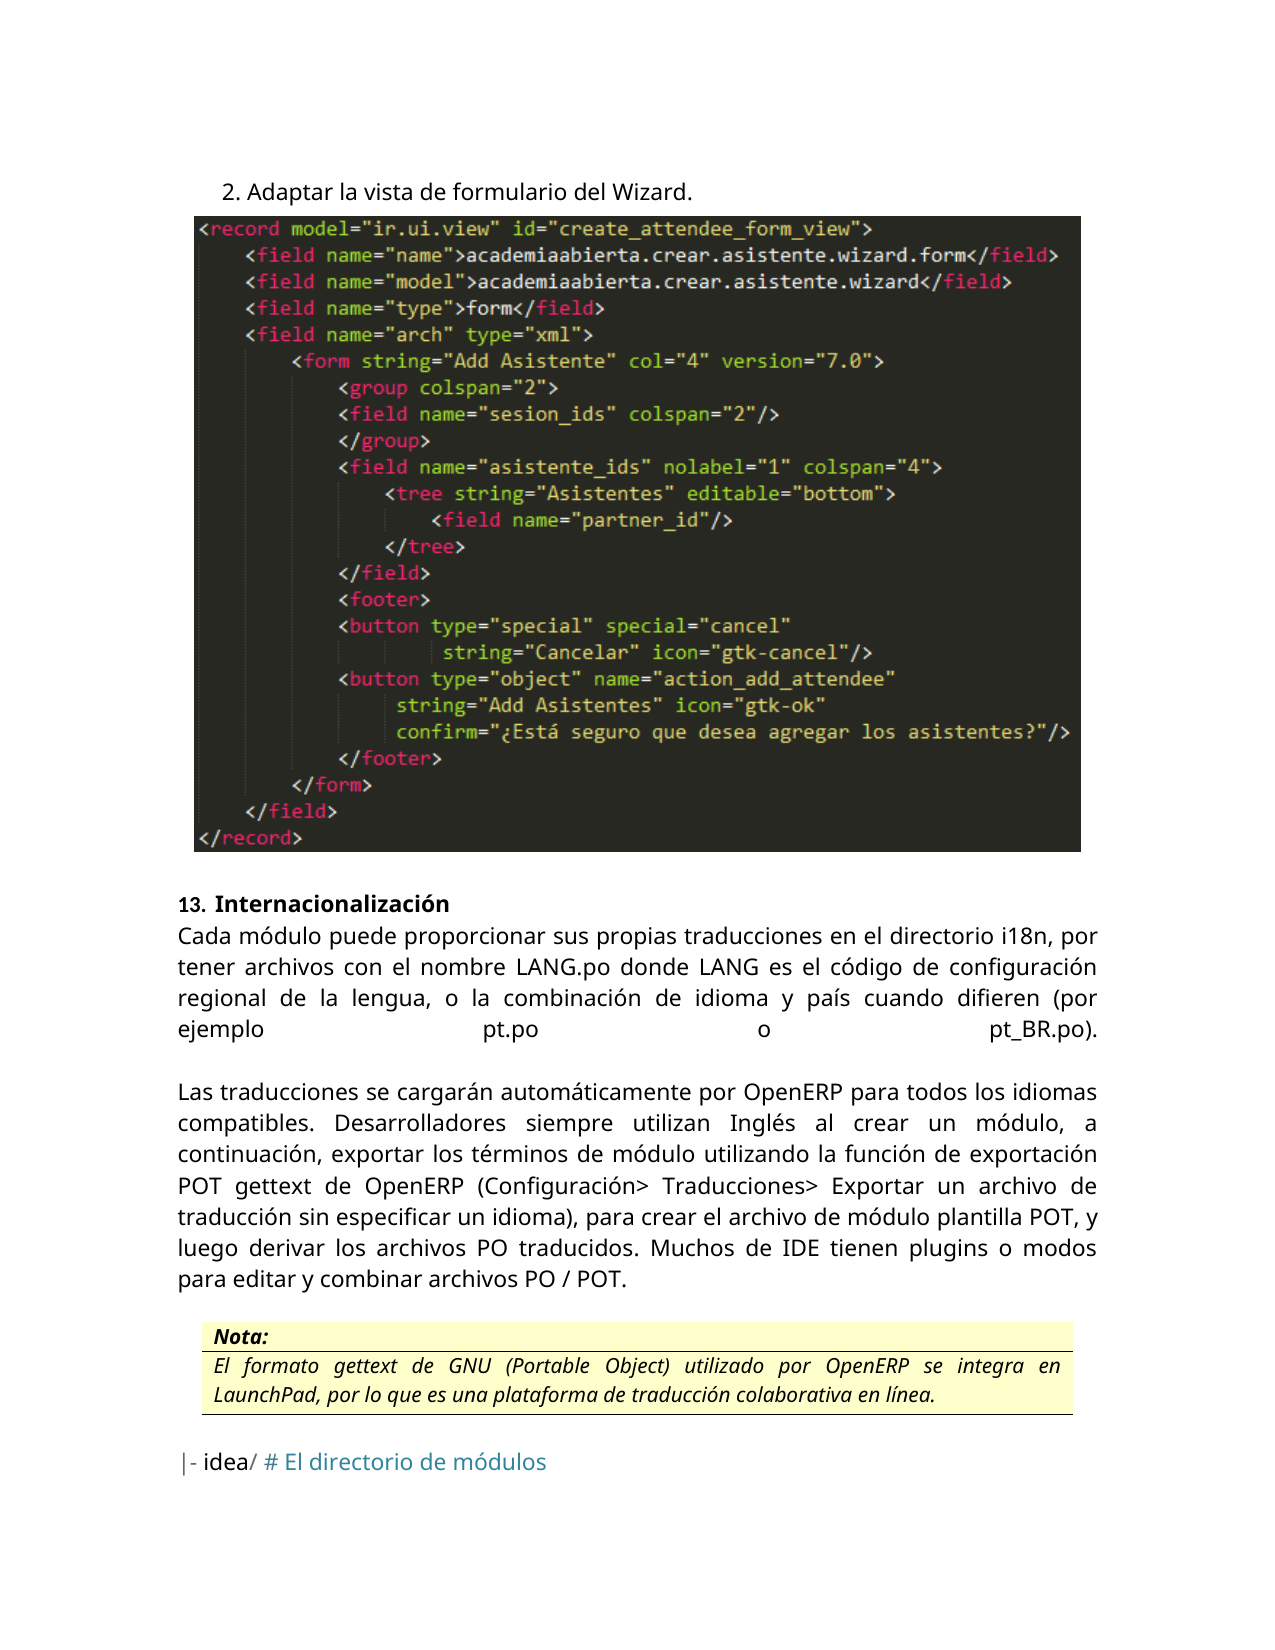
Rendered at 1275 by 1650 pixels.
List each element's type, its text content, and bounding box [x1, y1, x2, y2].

table_cell El formato gettext de GNU (Portable Object) utilizado por OpenERP se integra en LaunchPad, por lo que es una plataforma de traducción colaborativa en línea. [202, 1352, 1073, 1414]
text 2. Adaptar la vista de formulario del Wizard. [222, 176, 1098, 207]
table_header Nota: [202, 1322, 1073, 1351]
list Internacionalización [177, 888, 1098, 919]
picture [194, 216, 1081, 852]
text |- idea/ # El directorio de módulos [177, 1446, 1098, 1477]
text Cada módulo puede proporcionar sus propias traducciones en el directorio i18n, por tener archivos con el nombre LANG.po donde LANG es el código de configuración regional de la lengua, o la combinación de idioma y país cuando difieren (por ejemplo pt.po o pt_BR.po). Las traducciones se cargarán automáticamente por OpenERP para todos los idiomas compatibles. Desarrolladores siempre utilizan Inglés al crear un módulo, a continuación, exportar los términos de módulo utilizando la función de exportación POT gettext de OpenERP (Configuración> Traducciones> Exportar un archivo de traducción sin especificar un idioma), para crear el archivo de módulo plantilla POT, y luego derivar los archivos PO traducidos. Muchos de IDE tienen plugins o modos para editar y combinar archivos PO / POT. [177, 919, 1098, 1294]
